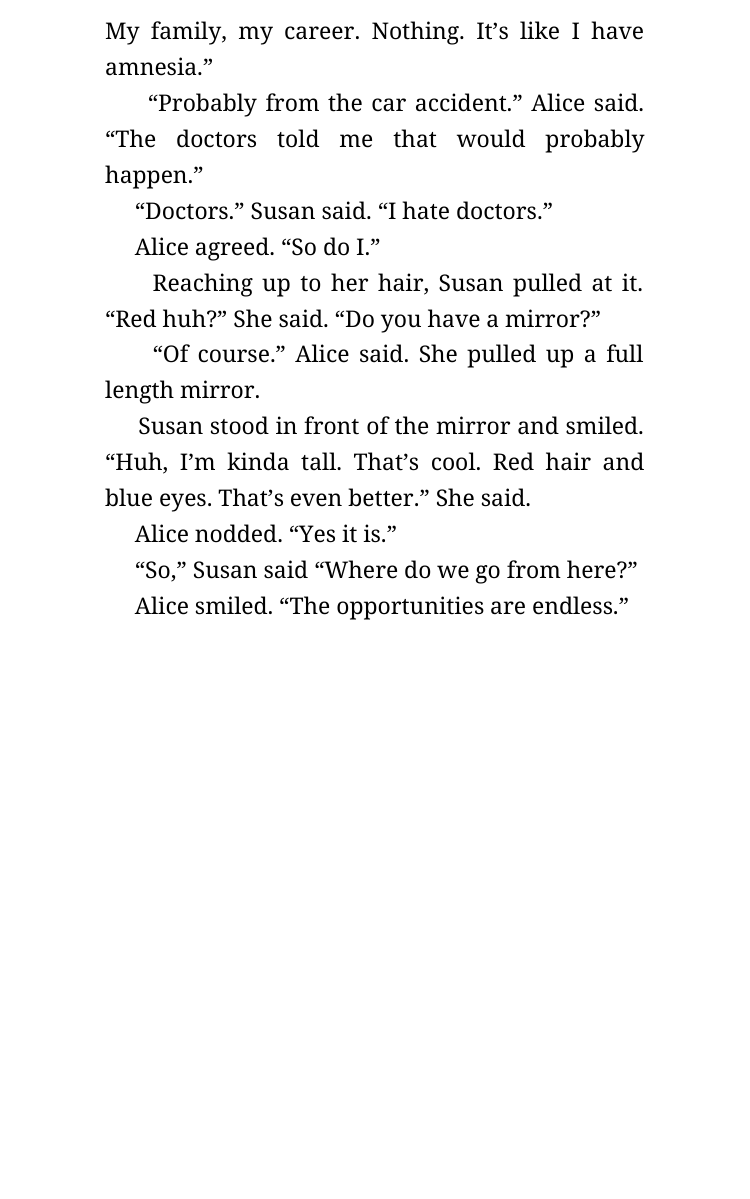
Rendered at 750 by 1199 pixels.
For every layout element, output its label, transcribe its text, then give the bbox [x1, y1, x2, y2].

text My family, my career. Nothing. It’s like I have amnesia.” [105, 15, 645, 82]
text “Probably from the car accident.” Alice said. “The doctors told me that would probably happen.” [105, 87, 645, 190]
text “So,” Susan said “Where do we go from here?” [105, 554, 645, 585]
text “Doctors.” Susan said. “I hate doctors.” [105, 195, 645, 226]
text Alice agreed. “So do I.” [105, 231, 645, 262]
text Alice nodded. “Yes it is.” [105, 518, 645, 549]
text “Of course.” Alice said. She pulled up a full length mirror. [105, 338, 645, 406]
text Alice smiled. “The opportunities are endless.” [105, 590, 645, 621]
text Reaching up to her hair, Susan pulled at it. “Red huh?” She said. “Do you have a mirror?” [105, 267, 645, 334]
text Susan stood in front of the mirror and smiled. “Huh, I’m kinda tall. That’s cool. Red hair and blue eyes. That’s even better.” She said. [105, 410, 645, 513]
